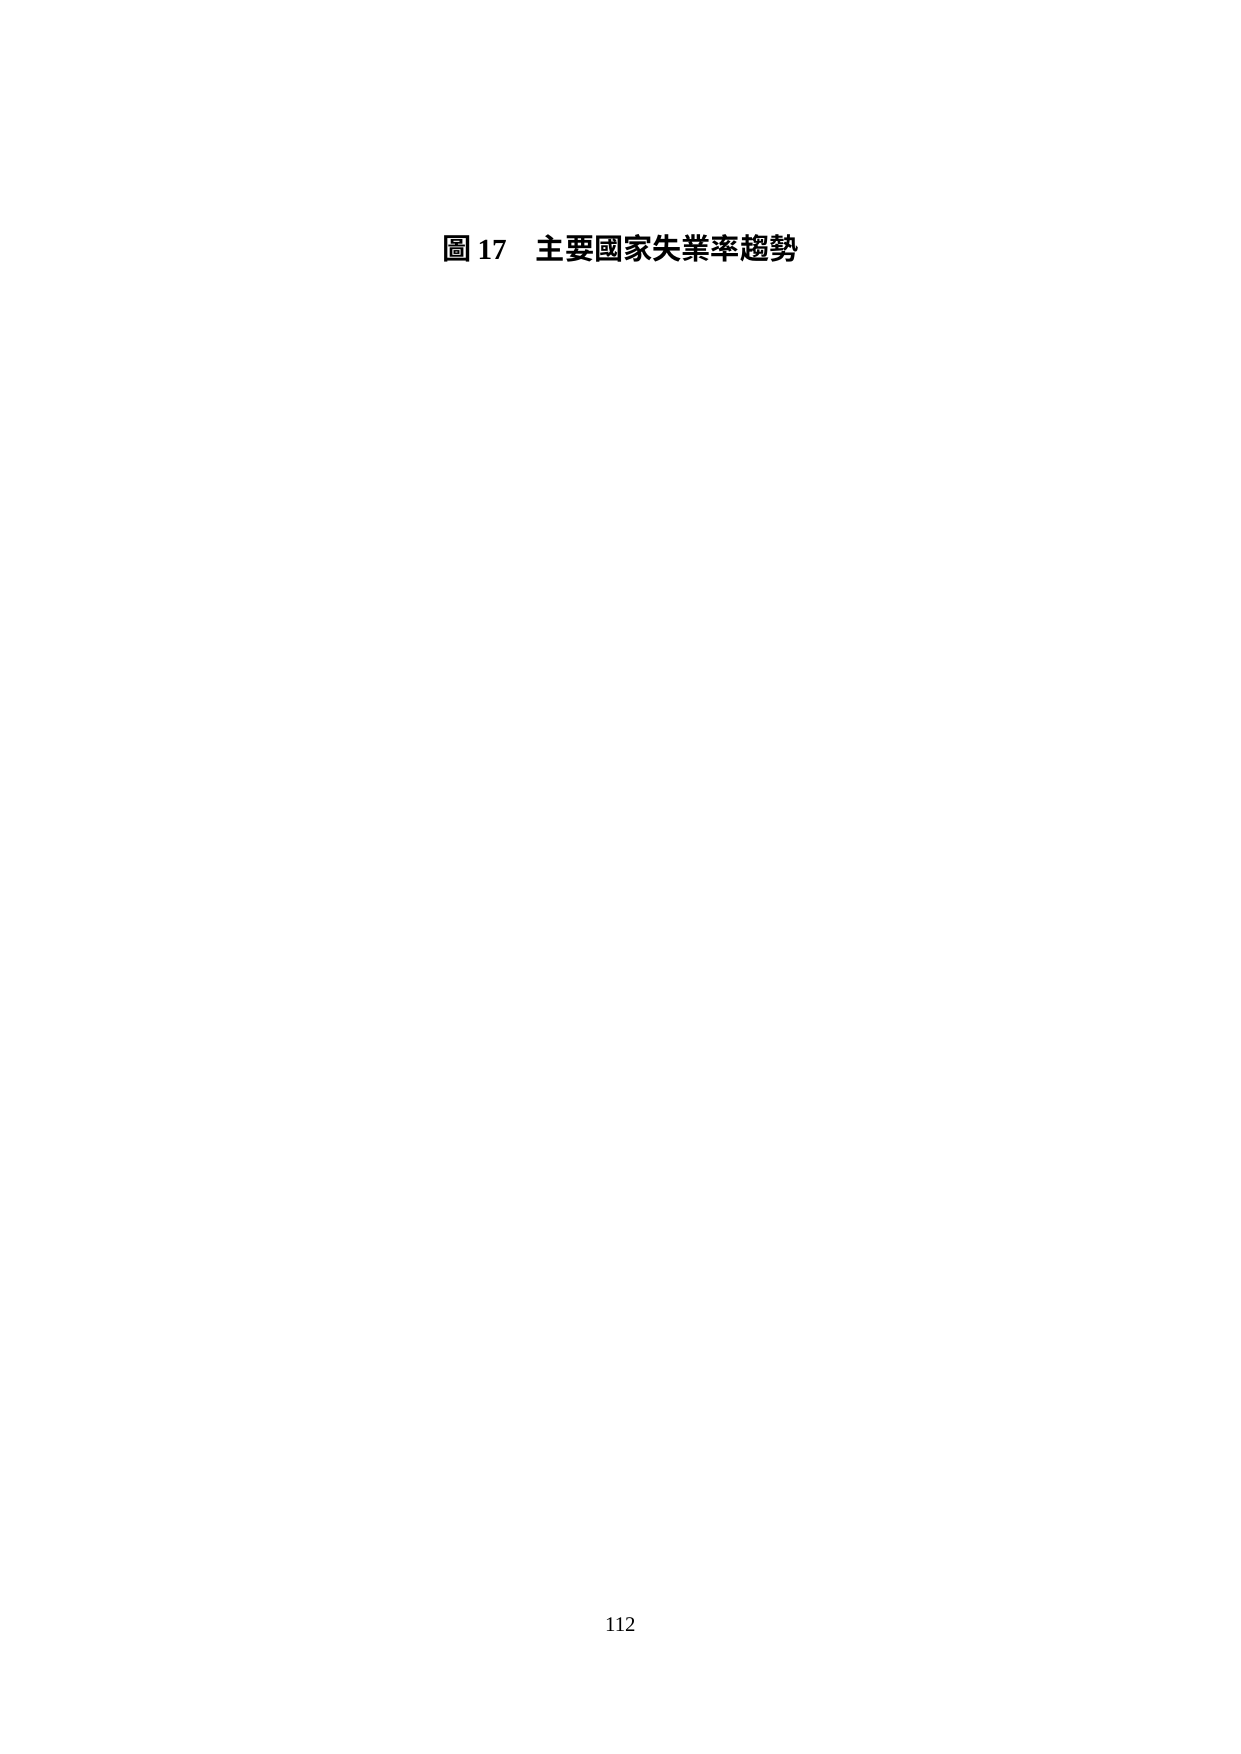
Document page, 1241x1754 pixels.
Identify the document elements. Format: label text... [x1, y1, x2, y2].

text 圖17 主要國家失業率趨勢 [177, 207, 1063, 286]
